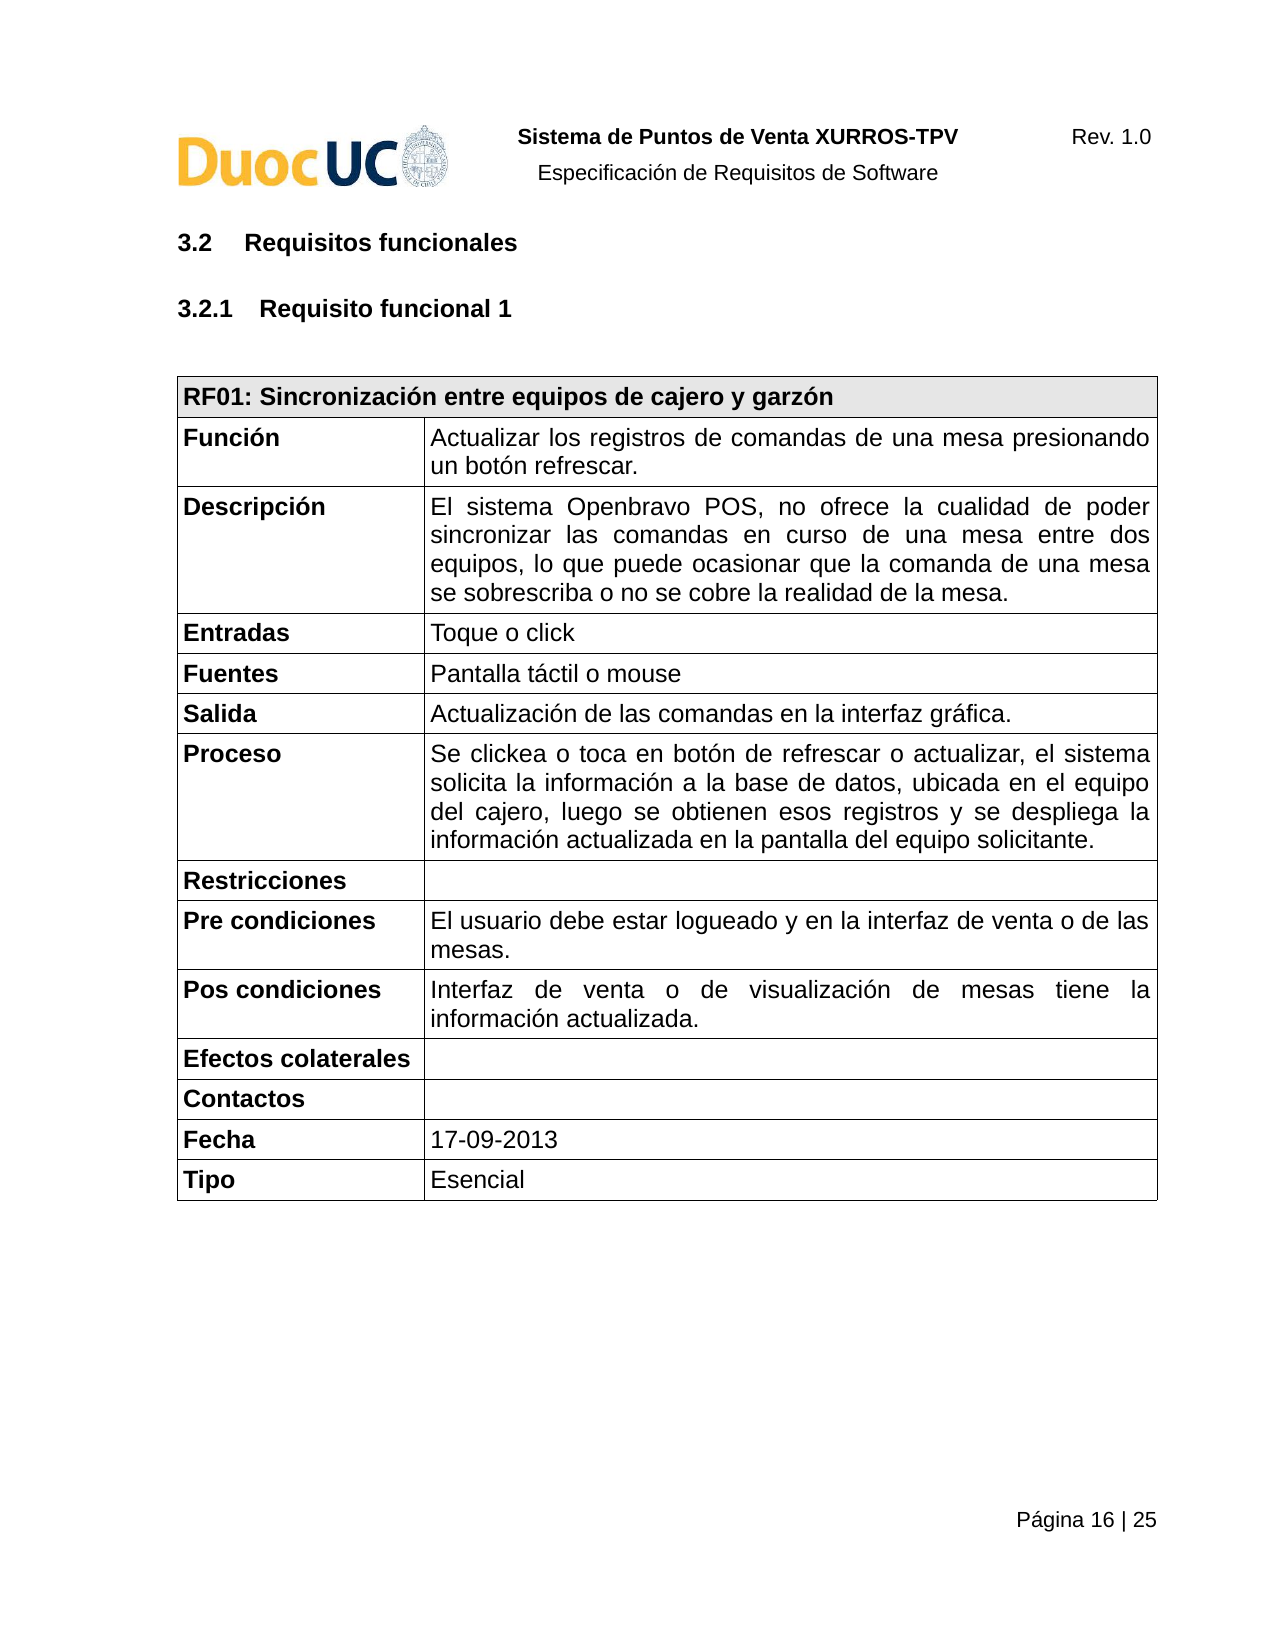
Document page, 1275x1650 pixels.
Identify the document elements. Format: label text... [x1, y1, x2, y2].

picture [178, 125, 449, 187]
table_cell Pre condiciones [178, 901, 424, 969]
table_cell El usuario debe estar logueado y en la interfaz de venta o de las mesas. [425, 901, 1157, 969]
table_cell [425, 861, 1157, 900]
table_cell Entradas [178, 614, 424, 653]
table_cell Tipo [178, 1160, 424, 1199]
table_cell Restricciones [178, 861, 424, 900]
table_cell Proceso [178, 734, 424, 860]
table_cell Efectos colaterales [178, 1039, 424, 1079]
subtitle Requisitos funcionales [177, 228, 1157, 256]
table_cell Actualizar los registros de comandas de una mesa presionando un botón refrescar. [425, 418, 1157, 486]
table_cell Interfaz de venta o de visualización de mesas tiene la información actualizada. [425, 970, 1157, 1038]
table_cell Función [178, 418, 424, 486]
table_cell [425, 1039, 1157, 1079]
table_cell Fuentes [178, 654, 424, 693]
table_cell [425, 1080, 1157, 1119]
table_cell Salida [178, 694, 424, 733]
table_cell Descripción [178, 487, 424, 612]
table_cell Actualización de las comandas en la interfaz gráfica. [425, 694, 1157, 733]
table_cell Pantalla táctil o mouse [425, 654, 1157, 693]
table_cell El sistema Openbravo POS, no ofrece la cualidad de poder sincronizar las comandas en curso de una mesa entre dos equipos, lo que puede ocasionar que la comanda de una mesa se sobrescriba o no se cobre la realidad de la mesa. [425, 487, 1157, 612]
table_cell 17-09-2013 [425, 1120, 1157, 1159]
table_cell Se clickea o toca en botón de refrescar o actualizar, el sistema solicita la información a la base de datos, ubicada en el equipo del cajero, luego se obtienen esos registros y se despliega la información actualizada en la pantalla del equipo solicitante. [425, 734, 1157, 860]
table_cell Pos condiciones [178, 970, 424, 1038]
table_cell Contactos [178, 1080, 424, 1119]
table_cell Fecha [178, 1120, 424, 1159]
subtitle Requisito funcional 1 [177, 294, 1157, 323]
table_cell Esencial [425, 1160, 1157, 1199]
table_header RF01: Sincronización entre equipos de cajero y garzón [178, 377, 1157, 417]
table_cell Toque o click [425, 614, 1157, 653]
